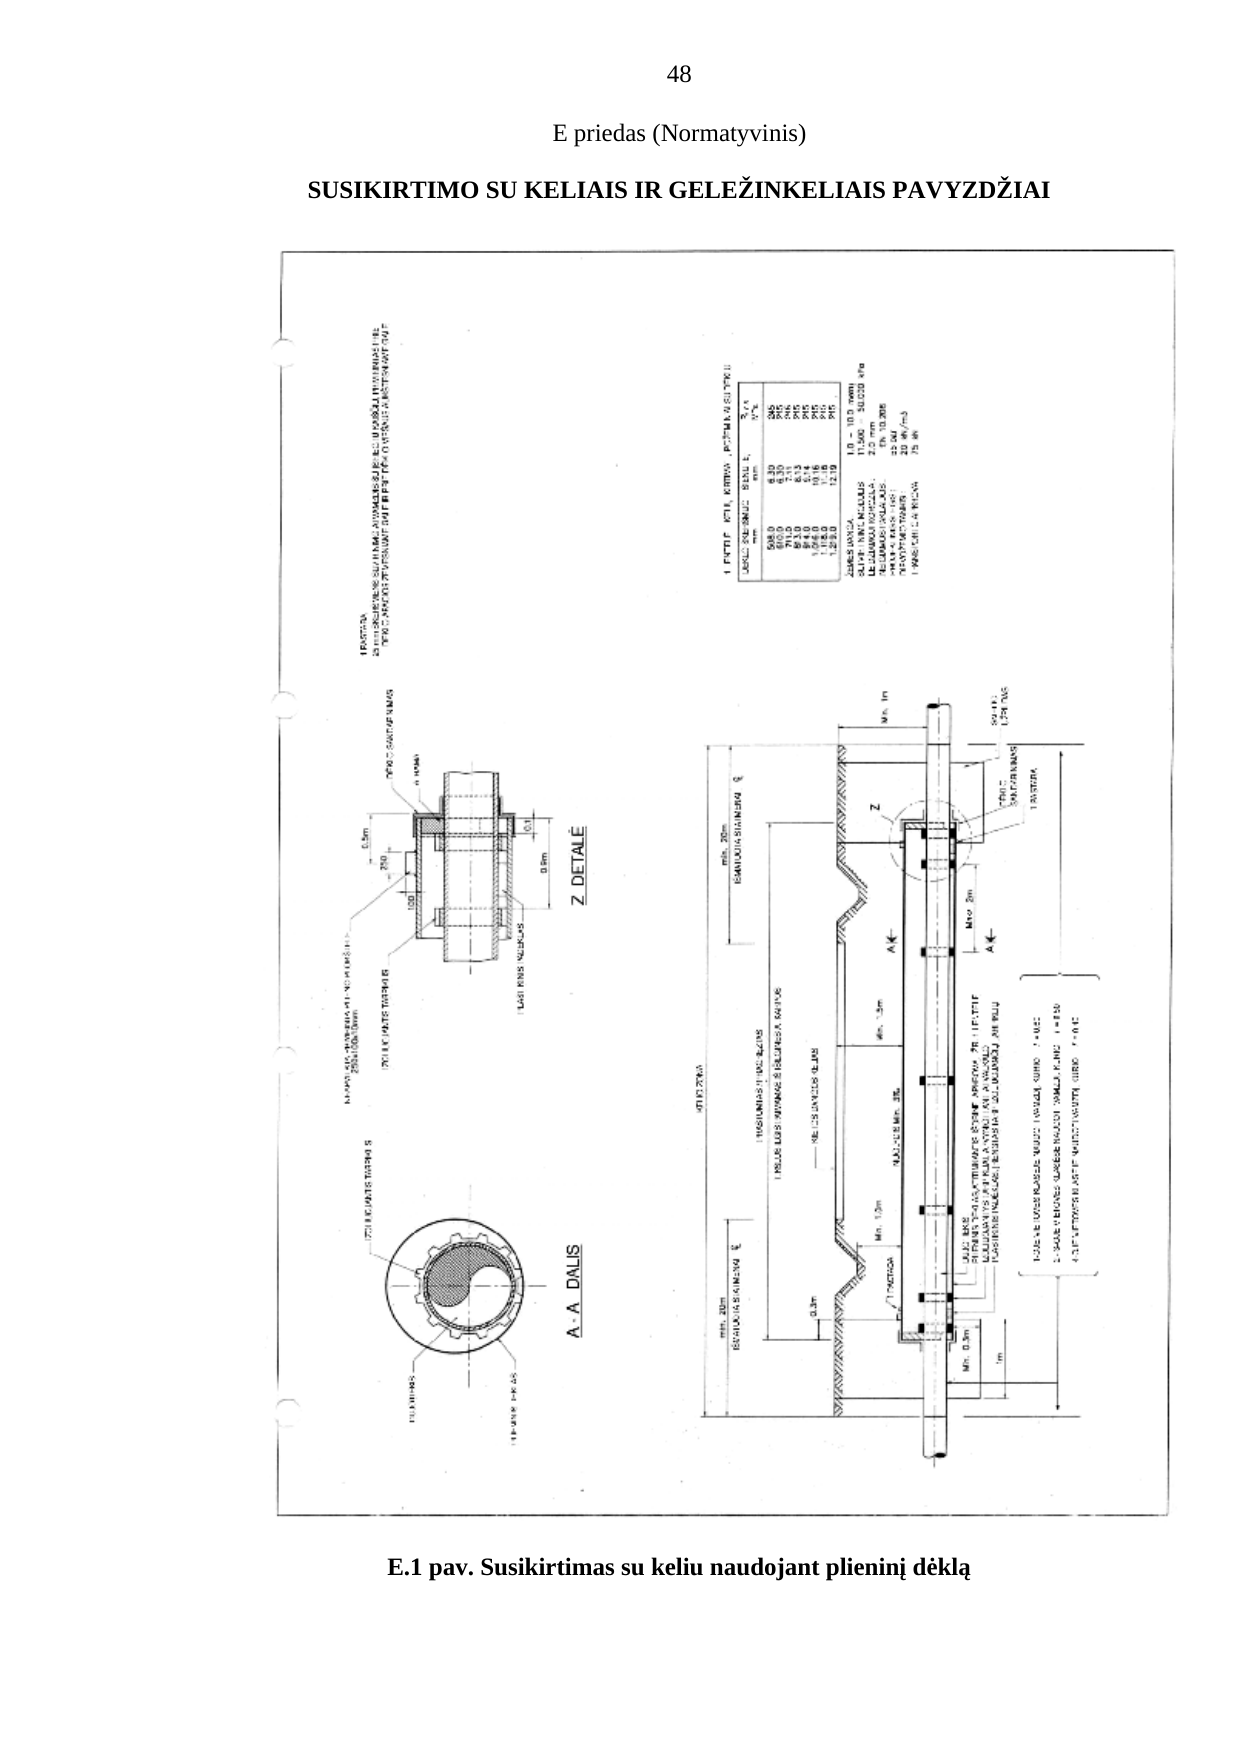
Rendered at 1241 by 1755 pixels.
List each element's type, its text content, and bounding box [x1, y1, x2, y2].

text E.1 pav. Susikirtimas su keliu naudojant plieninį dėklą [177, 1552, 1181, 1581]
table_header [177, 233, 262, 1524]
text SUSIKIRTIMO SU KELIAIS IR GELEŽINKELIAIS PAVYZDŽIAI [177, 176, 1181, 204]
text E priedas (Normatyvinis) [177, 118, 1181, 147]
